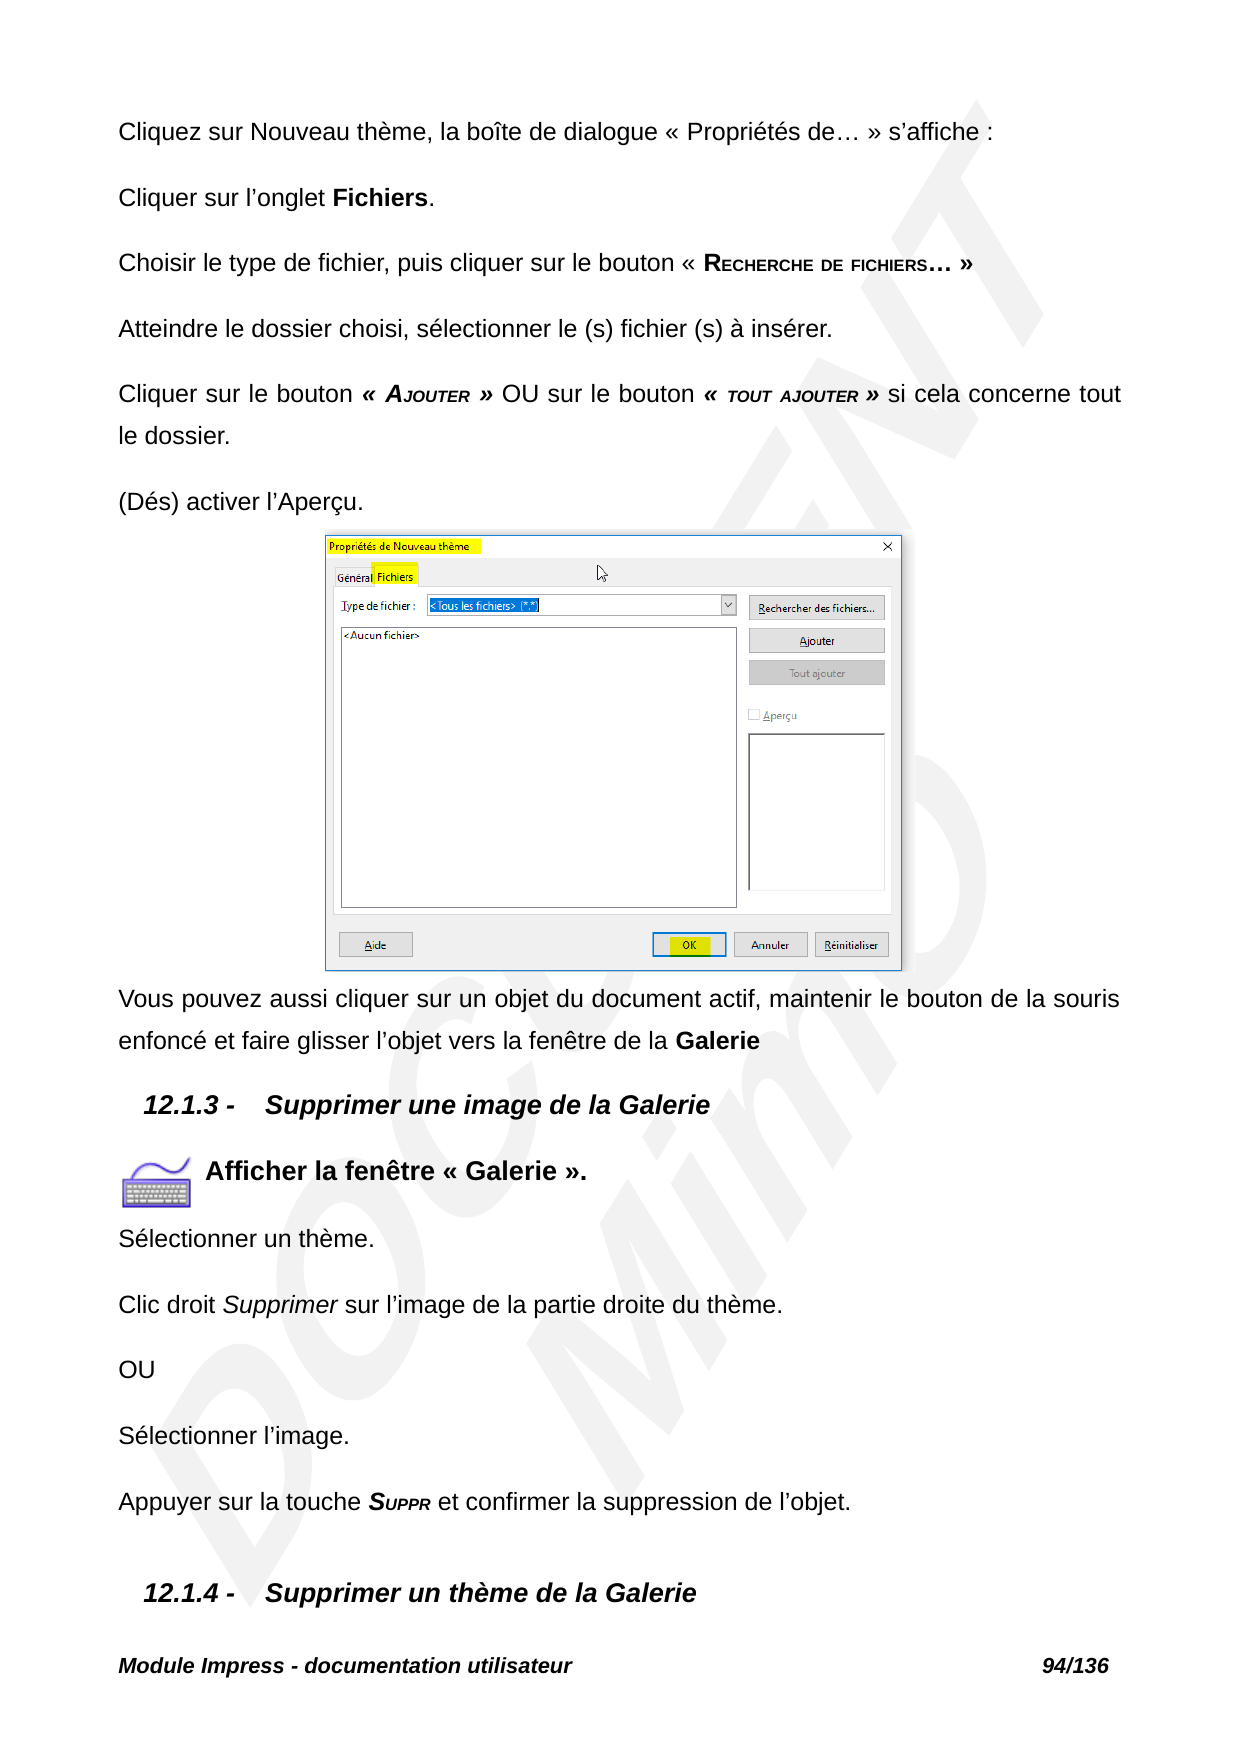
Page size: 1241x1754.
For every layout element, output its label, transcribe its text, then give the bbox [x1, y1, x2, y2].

text (Dés) activer l’Aperçu. [118, 487, 1122, 515]
text Vous pouvez aussi cliquer sur un objet du document actif, maintenir le bouton de la souris enfoncé et faire glisser l’objet vers la fenêtre de la Galerie [118, 972, 1122, 1055]
text OU [118, 1356, 1122, 1384]
text Sélectionner un thème. [118, 1225, 1122, 1253]
text Cliquez sur Nouveau thème, la boîte de dialogue « Propriétés de… » s’affiche : [118, 118, 1122, 146]
picture [118, 1146, 193, 1222]
text Afficher la fenêtre « Galerie ». [193, 1156, 1122, 1186]
text Choisir le type de fichier, puis cliquer sur le bouton « Recherche de fichiers… » [118, 249, 1122, 277]
text Cliquer sur l’onglet Fichiers. [118, 183, 1122, 211]
text Sélectionner l’image. [118, 1422, 1122, 1450]
subtitle Supprimer un thème de la Galerie [143, 1578, 1122, 1608]
picture [325, 529, 916, 972]
text Atteindre le dossier choisi, sélectionner le (s) fichier (s) à insérer. [118, 314, 1122, 342]
subtitle Supprimer une image de la Galerie [143, 1090, 1122, 1120]
text Clic droit Supprimer sur l’image de la partie droite du thème. [118, 1291, 1122, 1319]
text Appuyer sur la touche Suppr et confirmer la suppression de l’objet. [118, 1487, 1122, 1515]
text Cliquer sur le bouton « Ajouter » OU sur le bouton « tout ajouter » si cela concerne tout le dossier. [118, 380, 1122, 450]
